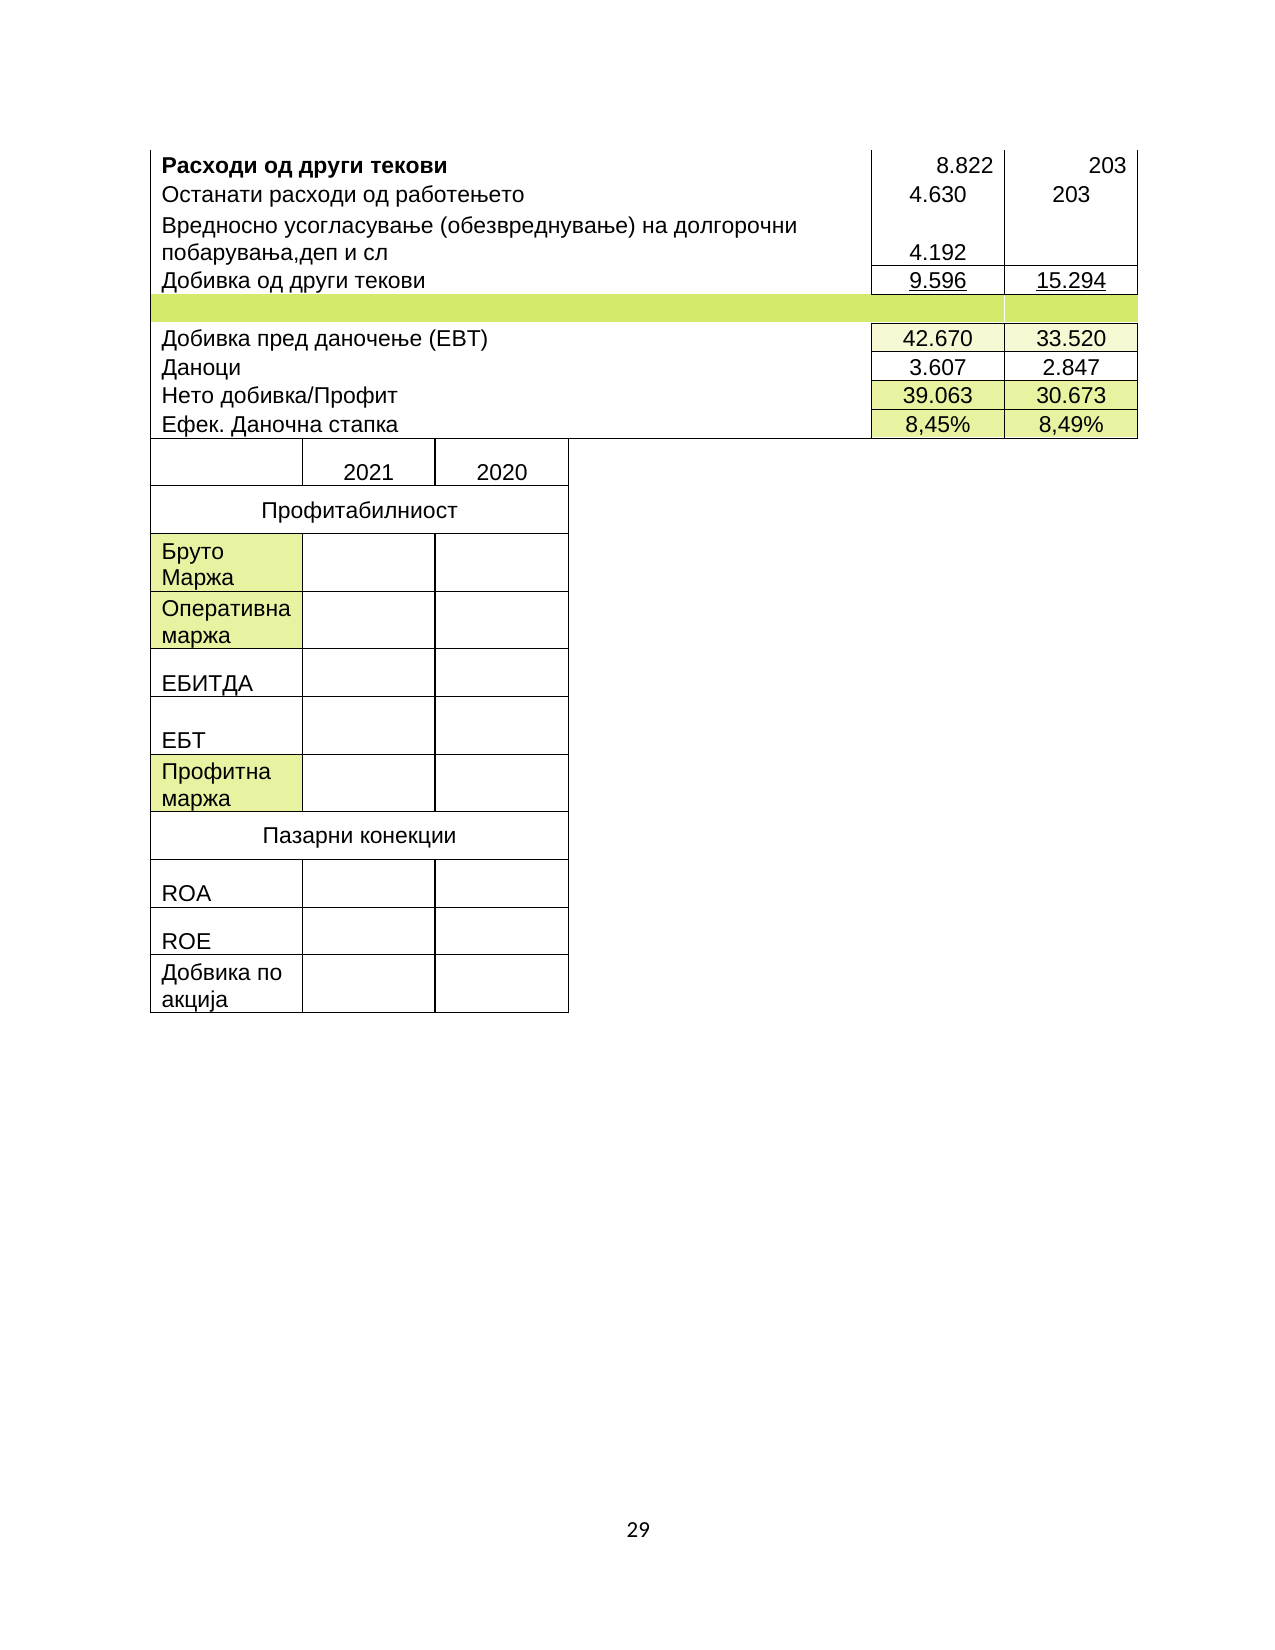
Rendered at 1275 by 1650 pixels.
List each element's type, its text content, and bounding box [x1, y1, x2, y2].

table_cell [303, 649, 434, 696]
table_cell [569, 648, 871, 696]
table_cell [1005, 696, 1138, 753]
table_cell [569, 859, 871, 907]
table_cell [436, 534, 568, 591]
table_cell 9.596 [872, 266, 1004, 294]
table_cell [436, 908, 568, 954]
table_cell 30.673 [1005, 381, 1137, 409]
table_cell [1005, 754, 1138, 811]
table_cell [1005, 907, 1138, 954]
table_cell Профитабилниост [151, 486, 568, 533]
table_cell Оперативна маржа [151, 592, 302, 648]
table_cell 2020 [436, 439, 568, 485]
table_cell 8,49% [1005, 410, 1137, 437]
table_cell [871, 439, 1004, 485]
table_cell 203 [1005, 179, 1137, 207]
table_cell Вредносно усогласување (обезвреднување) на долгорочни побарувања,деп и сл [151, 208, 871, 265]
table_cell 39.063 [872, 381, 1004, 409]
table_cell [1005, 439, 1138, 485]
table_cell [1005, 591, 1138, 648]
table_cell [151, 439, 302, 485]
table_cell 2021 [303, 439, 434, 485]
table_cell [303, 955, 434, 1012]
table_cell [569, 439, 871, 485]
table_cell 203 [1005, 150, 1137, 179]
table_cell [1005, 208, 1137, 265]
table_cell [436, 649, 568, 696]
table_cell [569, 811, 871, 859]
table_cell ROE [151, 908, 302, 954]
table_cell [1005, 533, 1138, 591]
table_cell Ефек. Даночна стапка [151, 409, 871, 437]
table_cell Бруто Маржа [151, 534, 302, 591]
table_cell [1005, 954, 1138, 1012]
table_cell [303, 860, 434, 907]
table_cell 2.847 [1005, 352, 1137, 380]
table_cell ЕБТ [151, 697, 302, 753]
table_cell [436, 755, 568, 811]
table_cell [569, 754, 871, 811]
table_cell [1005, 859, 1138, 907]
table_cell [1005, 648, 1138, 696]
table_cell [303, 592, 434, 648]
table_cell 15.294 [1005, 266, 1137, 294]
table_cell [569, 533, 871, 591]
table_cell Профитна маржа [151, 755, 302, 811]
table_cell [1005, 811, 1138, 859]
table_cell 8.822 [872, 150, 1004, 179]
table_cell [569, 591, 871, 648]
table_cell 4.630 [872, 179, 1004, 207]
table_cell [436, 592, 568, 648]
table_cell Добвика по акција [151, 955, 302, 1012]
table_cell [1005, 485, 1138, 533]
table_cell [436, 697, 568, 753]
table_cell [871, 485, 1004, 533]
table_cell [303, 755, 434, 811]
table_cell Добивка пред даночење (EBT) [151, 323, 871, 351]
table_cell Расходи од други текови [151, 150, 871, 179]
table_cell [871, 295, 1004, 322]
table_cell [1005, 295, 1138, 322]
table_cell [569, 485, 871, 533]
table_cell 42.670 [872, 324, 1004, 351]
table_cell [569, 696, 871, 753]
table_cell [436, 860, 568, 907]
table_cell 33.520 [1005, 324, 1137, 351]
table_cell [871, 696, 1004, 753]
table_cell [303, 697, 434, 753]
table_cell Добивка од други текови [151, 265, 871, 294]
table_cell Пазарни конекции [151, 812, 568, 859]
table_cell [303, 908, 434, 954]
table_cell 4.192 [872, 208, 1004, 265]
table_cell [569, 954, 871, 1012]
table_cell [871, 533, 1004, 591]
table_cell ЕБИТДА [151, 649, 302, 696]
table_cell [151, 294, 871, 322]
table_cell [871, 907, 1004, 954]
table_cell [569, 907, 871, 954]
table_cell [871, 648, 1004, 696]
table_cell [871, 591, 1004, 648]
table_cell [871, 859, 1004, 907]
table_cell [871, 754, 1004, 811]
table_cell [871, 954, 1004, 1012]
table_cell [303, 534, 434, 591]
table_cell Останати расходи од работењето [151, 179, 871, 207]
table_cell [436, 955, 568, 1012]
table_cell 8,45% [872, 410, 1004, 437]
table_cell Нето добивка/Профит [151, 380, 871, 409]
table_cell ROA [151, 860, 302, 907]
table_cell [871, 811, 1004, 859]
table_cell 3.607 [872, 352, 1004, 380]
table_cell Даноци [151, 351, 871, 380]
